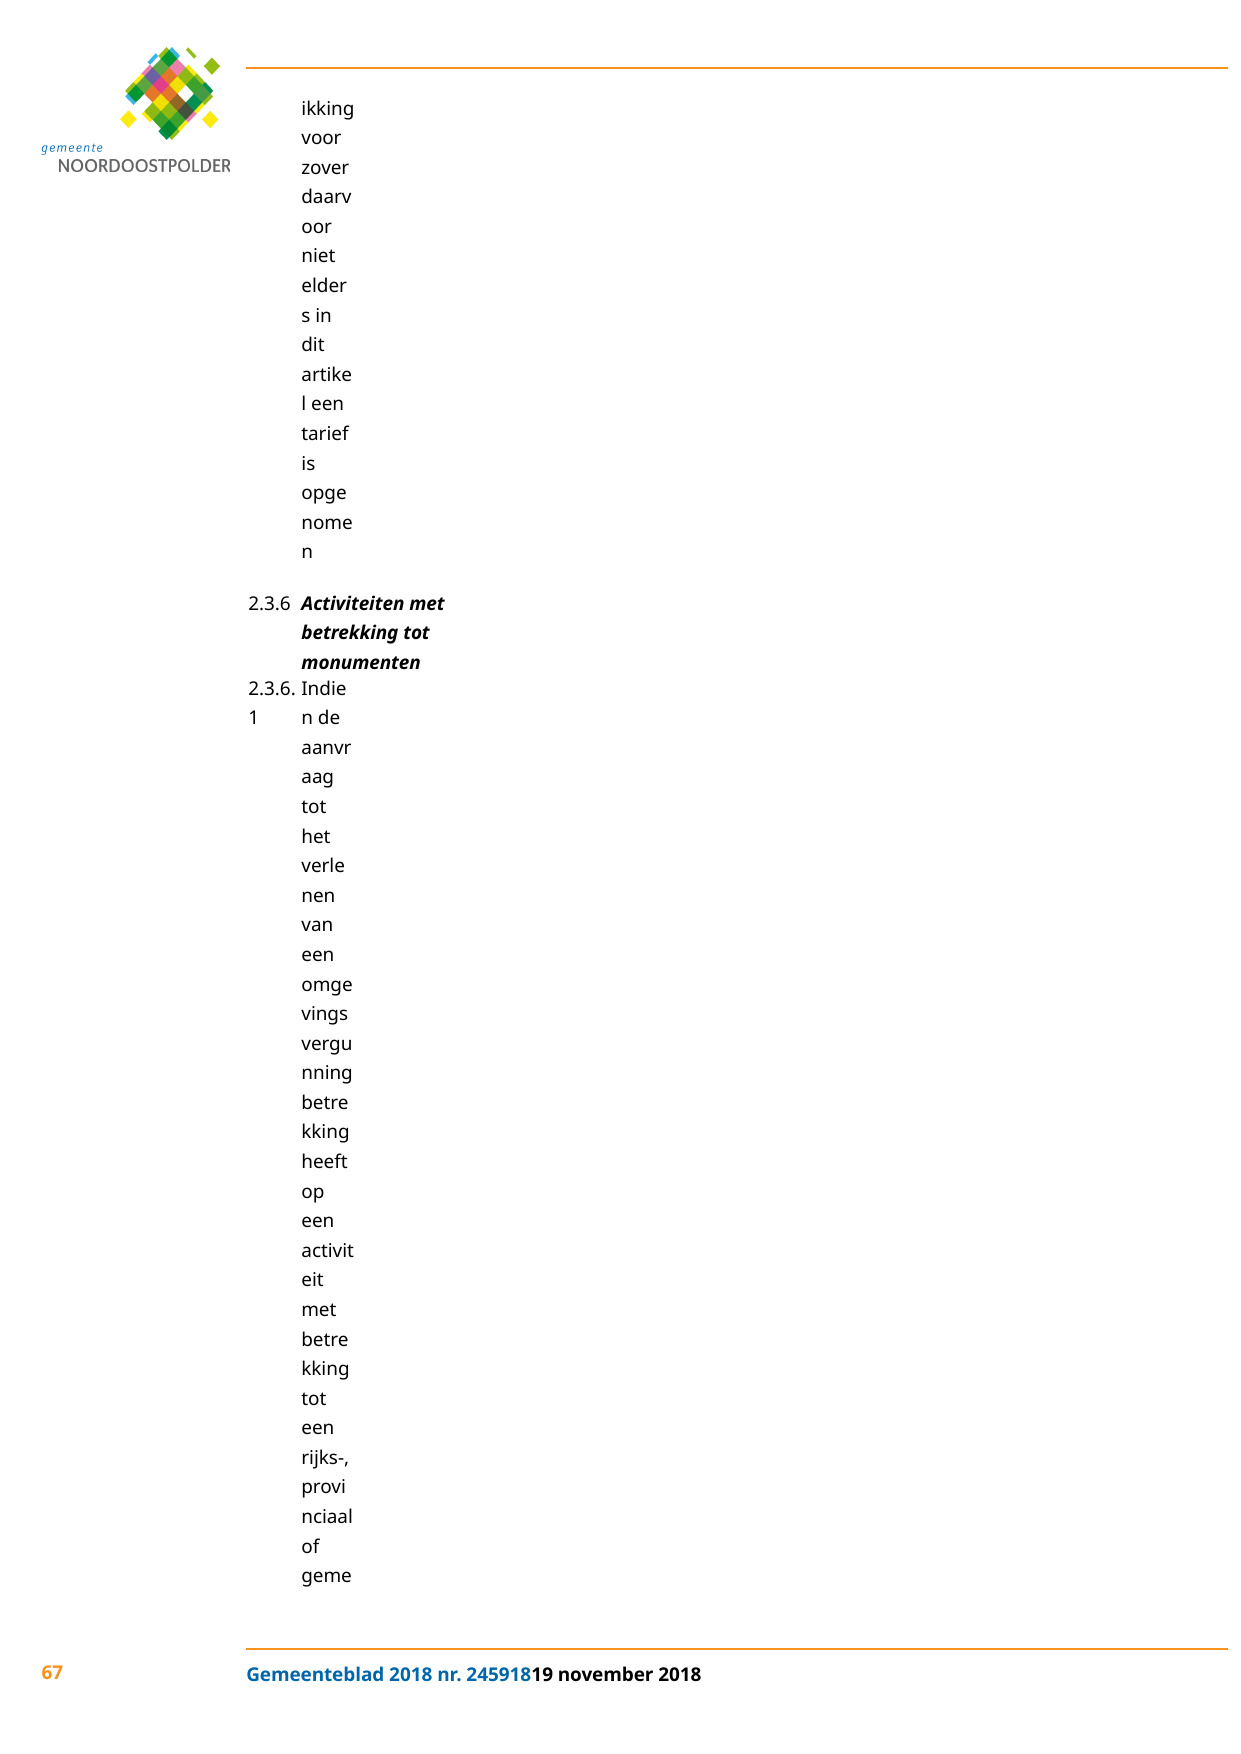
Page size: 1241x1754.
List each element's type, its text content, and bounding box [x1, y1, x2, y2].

table_cell 2.3.6 [248, 590, 301, 675]
table_cell Indien de aanvraag tot het verlenen van een omgevingsvergunning betrekking heeft op een activiteit met betrekking tot een rijks-, provinciaal of geme [301, 675, 354, 1588]
table_cell 2.3.6.1 [248, 675, 301, 1588]
table_cell [354, 95, 407, 564]
table_cell Activiteiten met betrekking tot monumenten [301, 590, 461, 675]
picture [41, 47, 231, 172]
table_cell [248, 95, 301, 564]
table_cell [248, 564, 461, 590]
table_cell [354, 675, 407, 1588]
table_cell [408, 95, 461, 564]
table_cell ikking voor zover daarvoor niet elders in dit artikel een tarief is opgenomen [301, 95, 354, 564]
table_cell [408, 675, 461, 1588]
